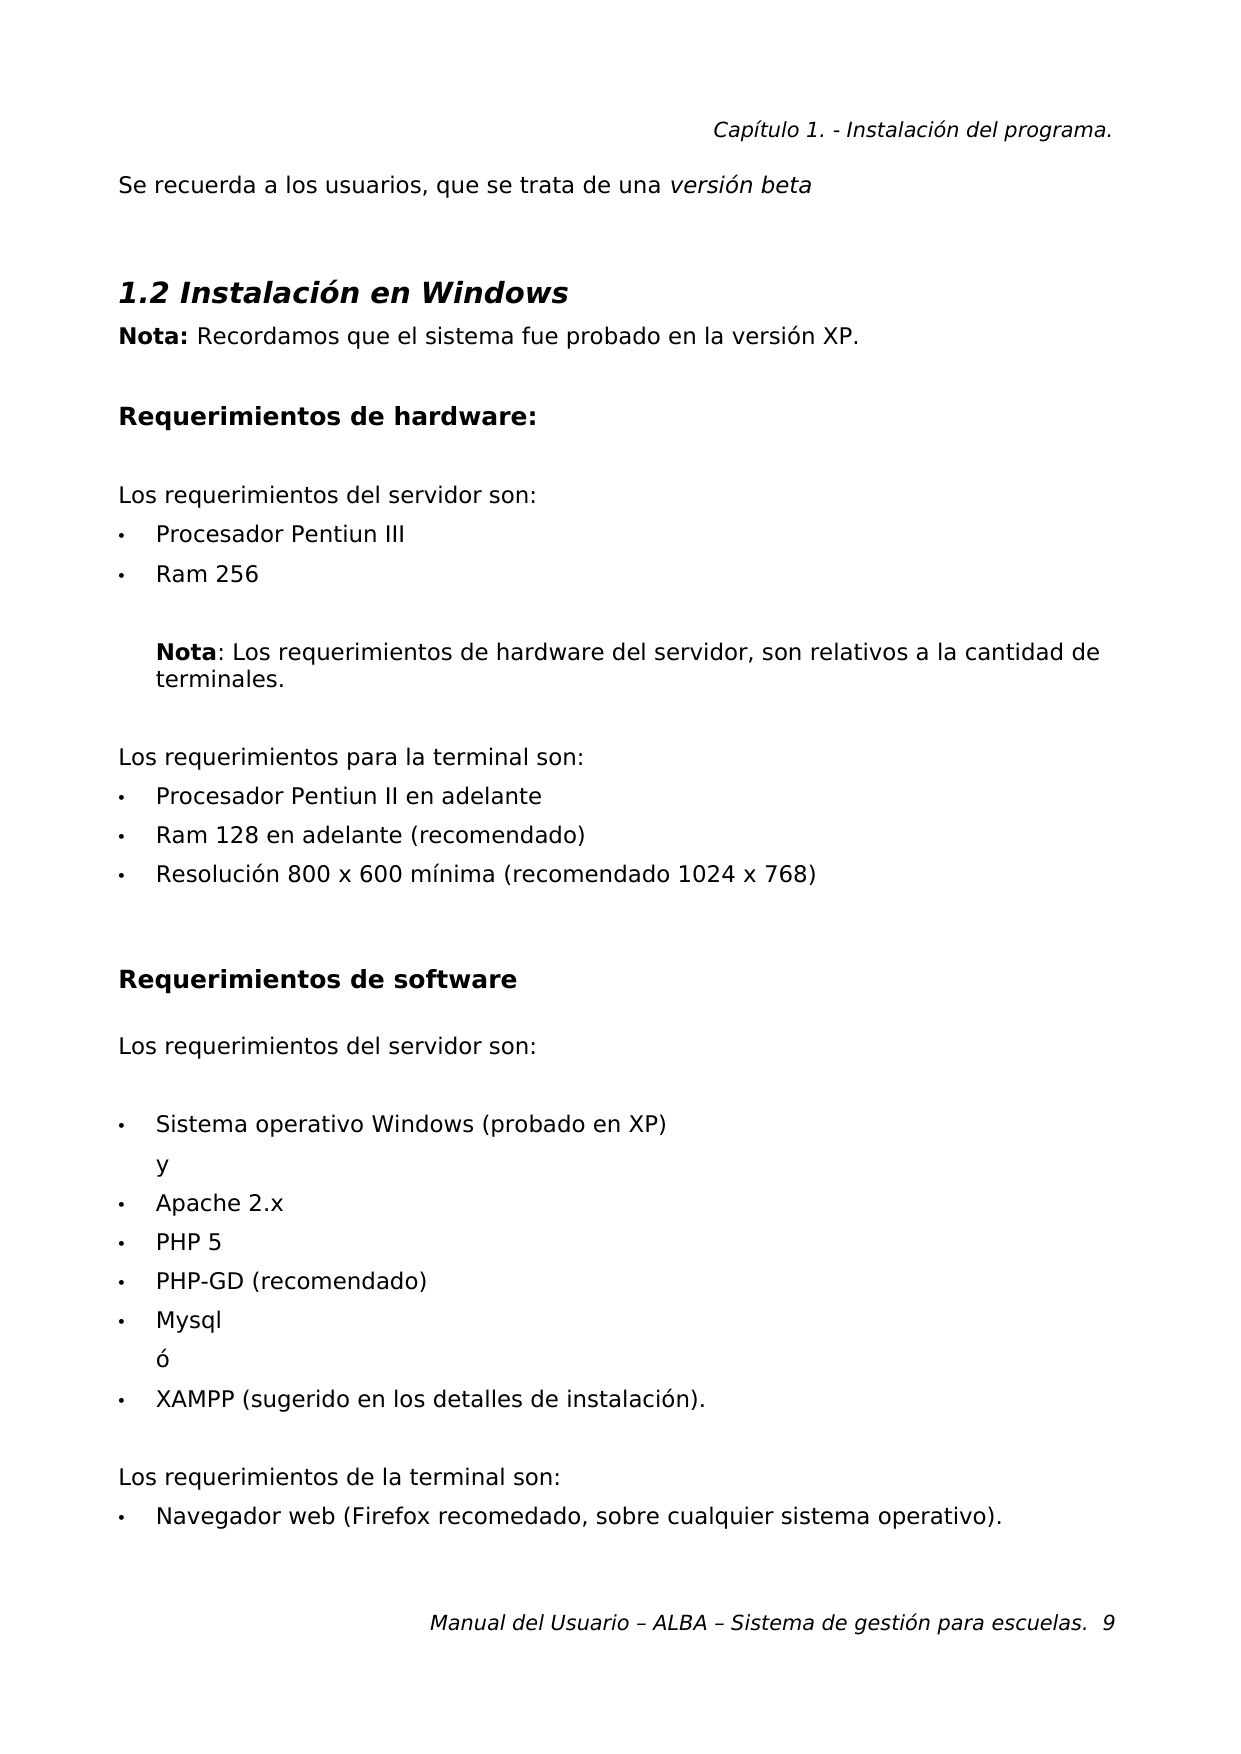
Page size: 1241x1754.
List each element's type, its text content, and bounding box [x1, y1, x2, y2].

list y [118, 1151, 1122, 1177]
list Ram 128 en adelante (recomendado) [118, 822, 1122, 849]
text Nota: Recordamos que el sistema fue probado en la versión XP. [118, 323, 1122, 350]
list Resolución 800 x 600 mínima (recomendado 1024 x 768) [118, 862, 1122, 888]
list ó [118, 1347, 1122, 1373]
text Los requerimientos de la terminal son: [118, 1464, 1122, 1491]
list PHP 5 [118, 1229, 1122, 1256]
subtitle Requerimientos de hardware: [118, 402, 1122, 431]
text Se recuerda a los usuarios, que se trata de una versión beta [118, 172, 1122, 198]
list Nota: Los requerimientos de hardware del servidor, son relativos a la cantidad de terminales. [118, 639, 1122, 692]
list XAMPP (sugerido en los detalles de instalación). [118, 1386, 1122, 1412]
list Ram 256 [118, 561, 1122, 587]
list Sistema operativo Windows (probado en XP) [118, 1112, 1122, 1138]
list Procesador Pentiun III [118, 522, 1122, 548]
list PHP-GD (recomendado) [118, 1268, 1122, 1295]
subtitle 1.2 Instalación en Windows [118, 277, 1122, 311]
list Mysql [118, 1307, 1122, 1334]
text Los requerimientos para la terminal son: [118, 744, 1122, 771]
list Apache 2.x [118, 1190, 1122, 1217]
text Los requerimientos del servidor son: [118, 1033, 1122, 1060]
subtitle Requerimientos de software [118, 965, 1122, 994]
list Navegador web (Firefox recomedado, sobre cualquier sistema operativo). [118, 1503, 1122, 1530]
text Los requerimientos del servidor son: [118, 482, 1122, 509]
list Procesador Pentiun II en adelante [118, 783, 1122, 810]
